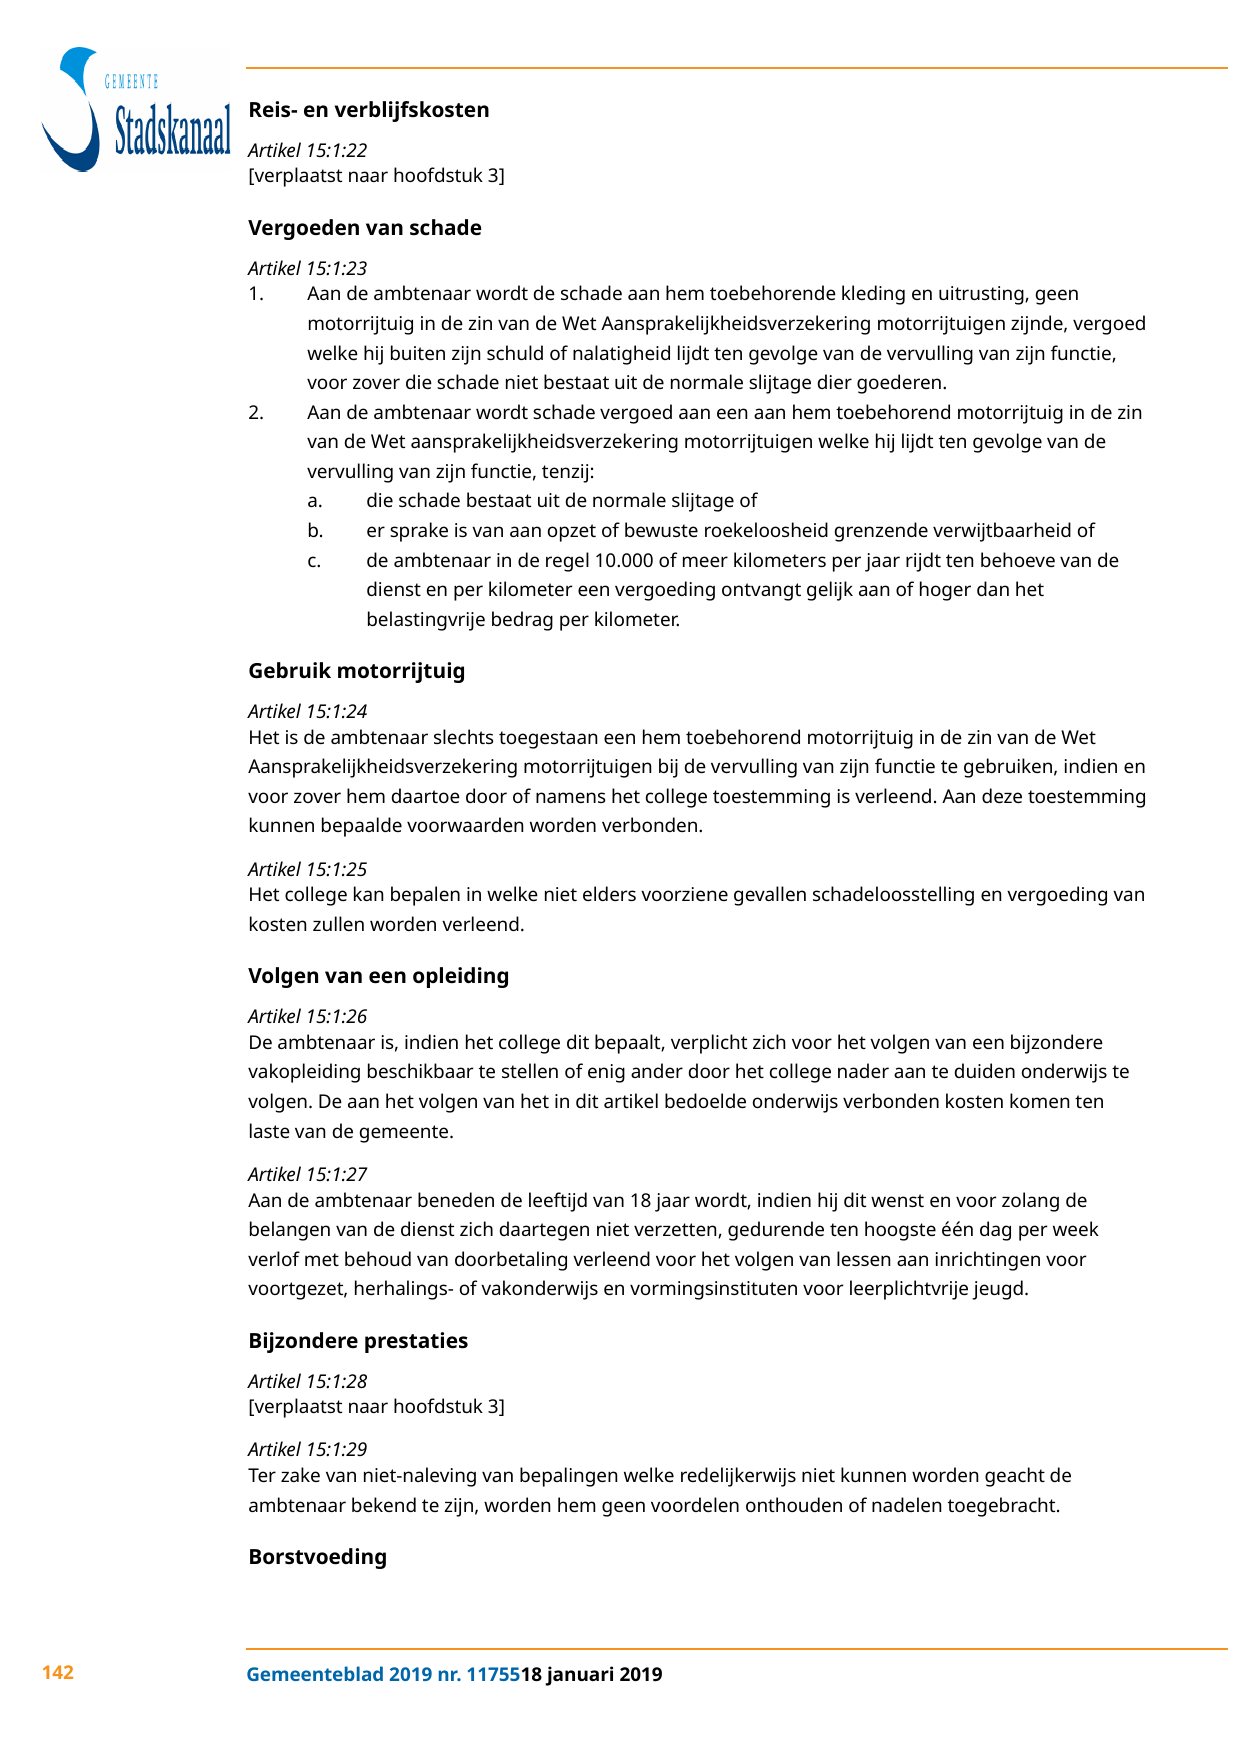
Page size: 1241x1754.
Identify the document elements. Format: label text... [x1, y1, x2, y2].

text Artikel 15:1:29 [248, 1437, 1152, 1462]
list de ambtenaar in de regel 10.000 of meer kilometers per jaar rijdt ten behoeve van de dienst en per kilometer een vergoeding ontvangt gelijk aan of hoger dan het belastingvrije bedrag per kilometer. [307, 547, 1152, 632]
list Aan de ambtenaar wordt schade vergoed aan een aan hem toebehorend motorrijtuig in de zin van de Wet aansprakelijkheidsverzekering motorrijtuigen welke hij lijdt ten gevolge van de vervulling van zijn functie, tenzij: [248, 399, 1152, 484]
text Aan de ambtenaar beneden de leeftijd van 18 jaar wordt, indien hij dit wenst en voor zolang de belangen van de dienst zich daartegen niet verzetten, gedurende ten hoogste één dag per week verlof met behoud van doorbetaling verleend voor het volgen van lessen aan inrichtingen voor voortgezet, herhalings- of vakonderwijs en vormingsinstituten voor leerplichtvrije jeugd. [248, 1187, 1152, 1301]
text Artikel 15:1:28 [248, 1368, 1152, 1393]
text Vergoeden van schade [248, 213, 1152, 241]
text [verplaatst naar hoofdstuk 3] [248, 162, 1152, 188]
picture [41, 47, 231, 172]
list die schade bestaat uit de normale slijtage of [307, 488, 1152, 513]
text Ter zake van niet-naleving van bepalingen welke redelijkerwijs niet kunnen worden geacht de ambtenaar bekend te zijn, worden hem geen voordelen onthouden of nadelen toegebracht. [248, 1462, 1152, 1518]
text Artikel 15:1:24 [248, 698, 1152, 724]
text Reis- en verblijfskosten [248, 95, 1152, 123]
text Bijzondere prestaties [248, 1326, 1152, 1354]
text Volgen van een opleiding [248, 961, 1152, 990]
text Artikel 15:1:22 [248, 137, 1152, 162]
list er sprake is van aan opzet of bewuste roekeloosheid grenzende verwijtbaarheid of [307, 517, 1152, 543]
text Artikel 15:1:23 [248, 255, 1152, 281]
text De ambtenaar is, indien het college dit bepaalt, verplicht zich voor het volgen van een bijzondere vakopleiding beschikbaar te stellen of enig ander door het college nader aan te duiden onderwijs te volgen. De aan het volgen van het in dit artikel bedoelde onderwijs verbonden kosten komen ten laste van de gemeente. [248, 1029, 1152, 1144]
text Artikel 15:1:26 [248, 1003, 1152, 1029]
text Gebruik motorrijtuig [248, 656, 1152, 685]
text Artikel 15:1:25 [248, 856, 1152, 882]
text [verplaatst naar hoofdstuk 3] [248, 1393, 1152, 1419]
text Het is de ambtenaar slechts toegestaan een hem toebehorend motorrijtuig in de zin van de Wet Aansprakelijkheidsverzekering motorrijtuigen bij de vervulling van zijn functie te gebruiken, indien en voor zover hem daartoe door of namens het college toestemming is verleend. Aan deze toestemming kunnen bepaalde voorwaarden worden verbonden. [248, 724, 1152, 838]
text Artikel 15:1:27 [248, 1161, 1152, 1187]
list Aan de ambtenaar wordt de schade aan hem toebehorende kleding en uitrusting, geen motorrijtuig in de zin van de Wet Aansprakelijkheidsverzekering motorrijtuigen zijnde, vergoed welke hij buiten zijn schuld of nalatigheid lijdt ten gevolge van de vervulling van zijn functie, voor zover die schade niet bestaat uit de normale slijtage dier goederen. [248, 281, 1152, 395]
text Het college kan bepalen in welke niet elders voorziene gevallen schadeloosstelling en vergoeding van kosten zullen worden verleend. [248, 882, 1152, 937]
text Borstvoeding [248, 1542, 1152, 1571]
